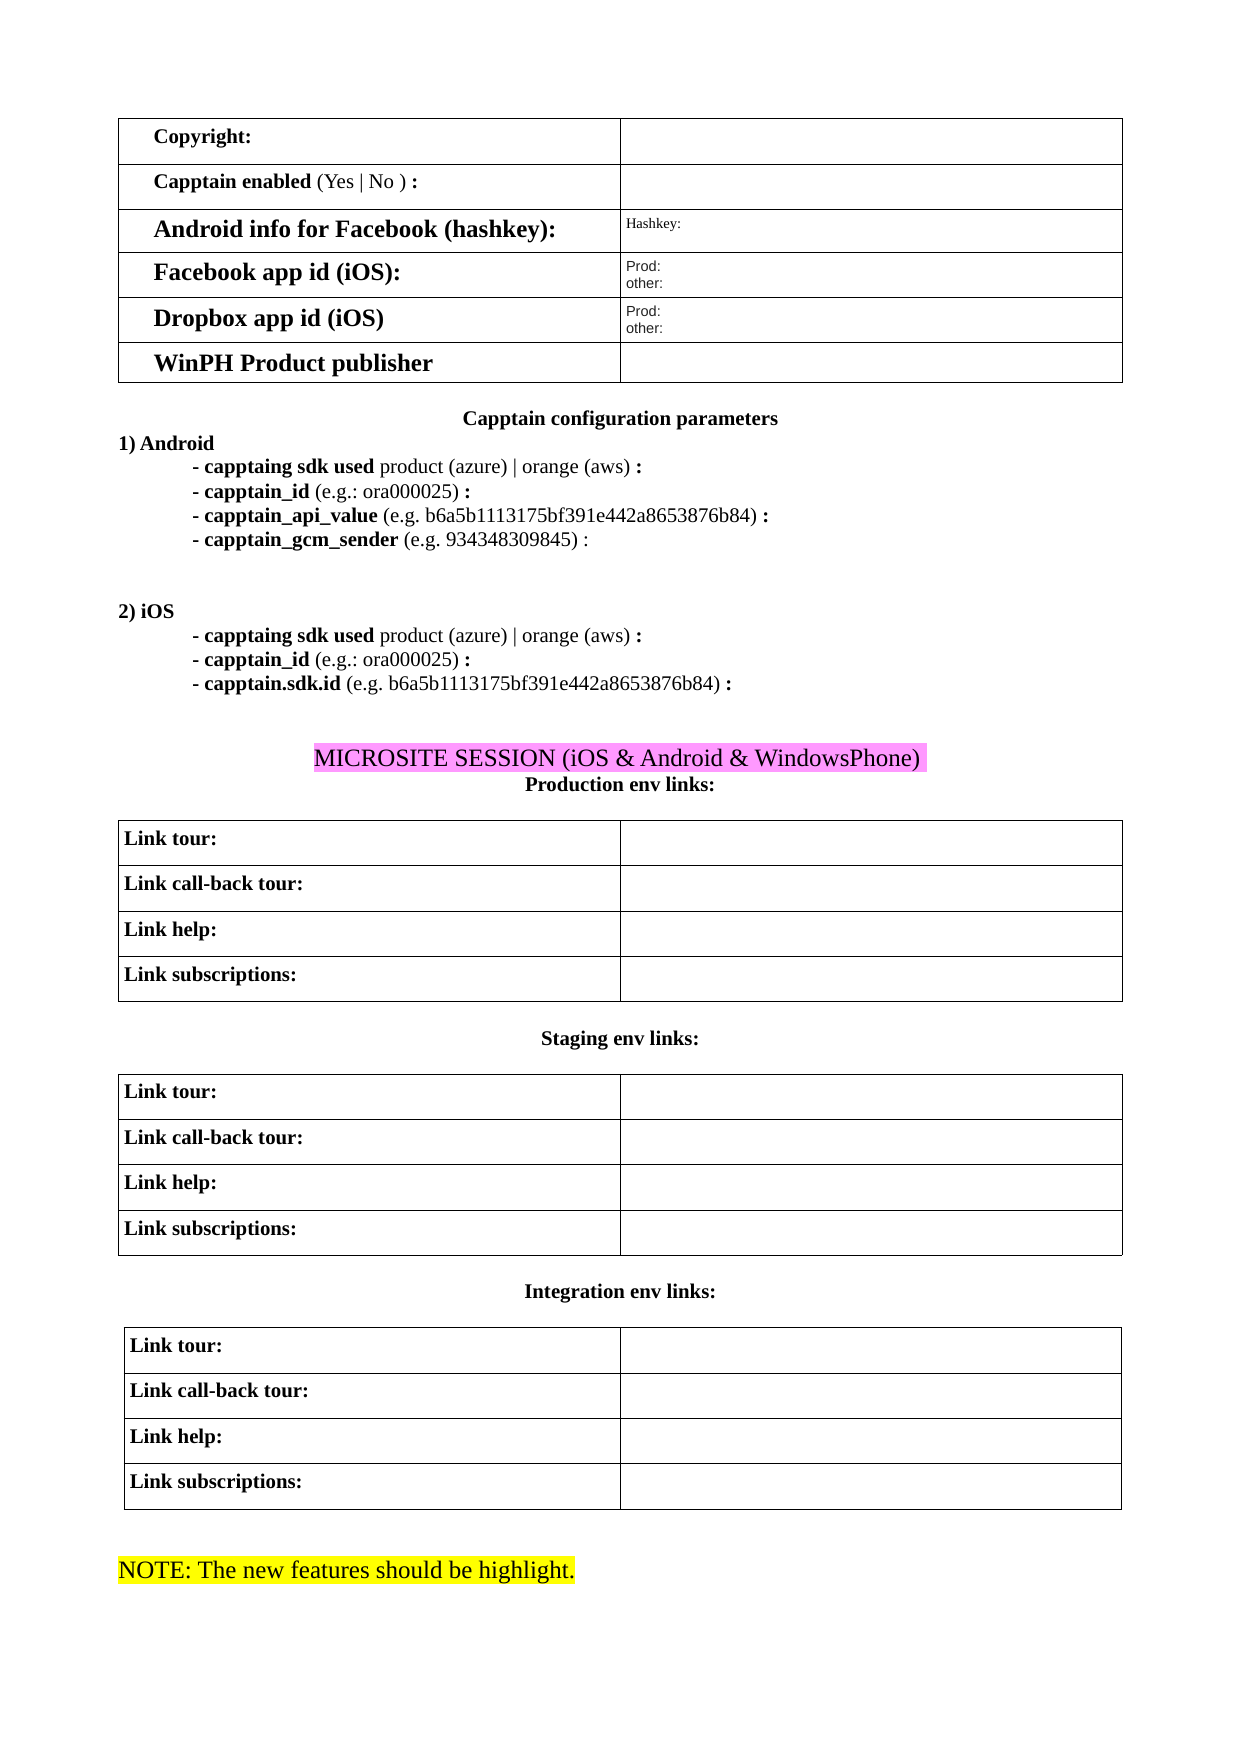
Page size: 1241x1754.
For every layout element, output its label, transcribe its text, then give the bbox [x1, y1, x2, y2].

table_cell [621, 1165, 1122, 1209]
table_header [621, 1075, 1122, 1119]
text 1) Android [118, 430, 1122, 454]
table_header Link tour: [125, 1328, 620, 1372]
table_cell WinPH Product publisher [119, 343, 620, 382]
table_cell Link help: [119, 912, 620, 956]
table_cell [621, 1464, 1121, 1508]
table_cell Android info for Facebook (hashkey): [119, 210, 620, 252]
table_cell [621, 1374, 1121, 1418]
text - capptaing sdk used product (azure) | orange (aws) : [118, 454, 1122, 478]
table_cell [621, 119, 1122, 163]
table_cell [621, 165, 1122, 209]
table_cell Link subscriptions: [125, 1464, 620, 1508]
table_header [621, 1328, 1121, 1372]
table_cell Prod: other: [621, 253, 1122, 297]
text - capptaing sdk used product (azure) | orange (aws) : [118, 623, 1122, 647]
table_cell Link help: [119, 1165, 620, 1209]
text - capptain_api_value (e.g. b6a5b1113175bf391e442a8653876b84) : [118, 503, 1122, 527]
text - capptain_id (e.g.: ora000025) : [118, 478, 1122, 503]
table_cell Prod: other: [621, 298, 1122, 342]
table_cell Link subscriptions: [119, 957, 620, 1001]
table_cell [621, 1211, 1122, 1255]
table_cell [621, 1419, 1121, 1463]
table_cell Link call-back tour: [119, 1120, 620, 1164]
table_cell [621, 912, 1122, 956]
table_header Link tour: [119, 1075, 620, 1119]
table_cell Link call-back tour: [125, 1374, 620, 1418]
text Integration env links: [118, 1279, 1122, 1303]
table_cell Link help: [125, 1419, 620, 1463]
table_cell [621, 957, 1122, 1001]
text Production env links: [118, 772, 1122, 796]
table_cell Hashkey: [621, 210, 1122, 252]
table_header Link tour: [119, 821, 620, 865]
table_cell Copyright: [119, 119, 620, 163]
text MICROSITE SESSION (iOS & Android & WindowsPhone) [118, 743, 1122, 772]
table_cell [621, 1120, 1122, 1164]
text Capptain configuration parameters [118, 406, 1122, 430]
table_header [621, 821, 1122, 865]
text - capptain_gcm_sender (e.g. 934348309845) : [118, 527, 1122, 551]
table_cell Dropbox app id (iOS) [119, 298, 620, 342]
text NOTE: The new features should be highlight. [118, 1556, 1122, 1584]
text Staging env links: [118, 1026, 1122, 1049]
table_cell Link call-back tour: [119, 866, 620, 911]
table_cell Capptain enabled (Yes | No ) : [119, 165, 620, 209]
text 2) iOS [118, 599, 1122, 623]
table_cell Link subscriptions: [119, 1211, 620, 1255]
text - capptain.sdk.id (e.g. b6a5b1113175bf391e442a8653876b84) : [118, 671, 1122, 695]
table_cell [621, 343, 1122, 382]
table_cell [621, 866, 1122, 911]
text - capptain_id (e.g.: ora000025) : [118, 647, 1122, 671]
table_cell Facebook app id (iOS): [119, 253, 620, 297]
